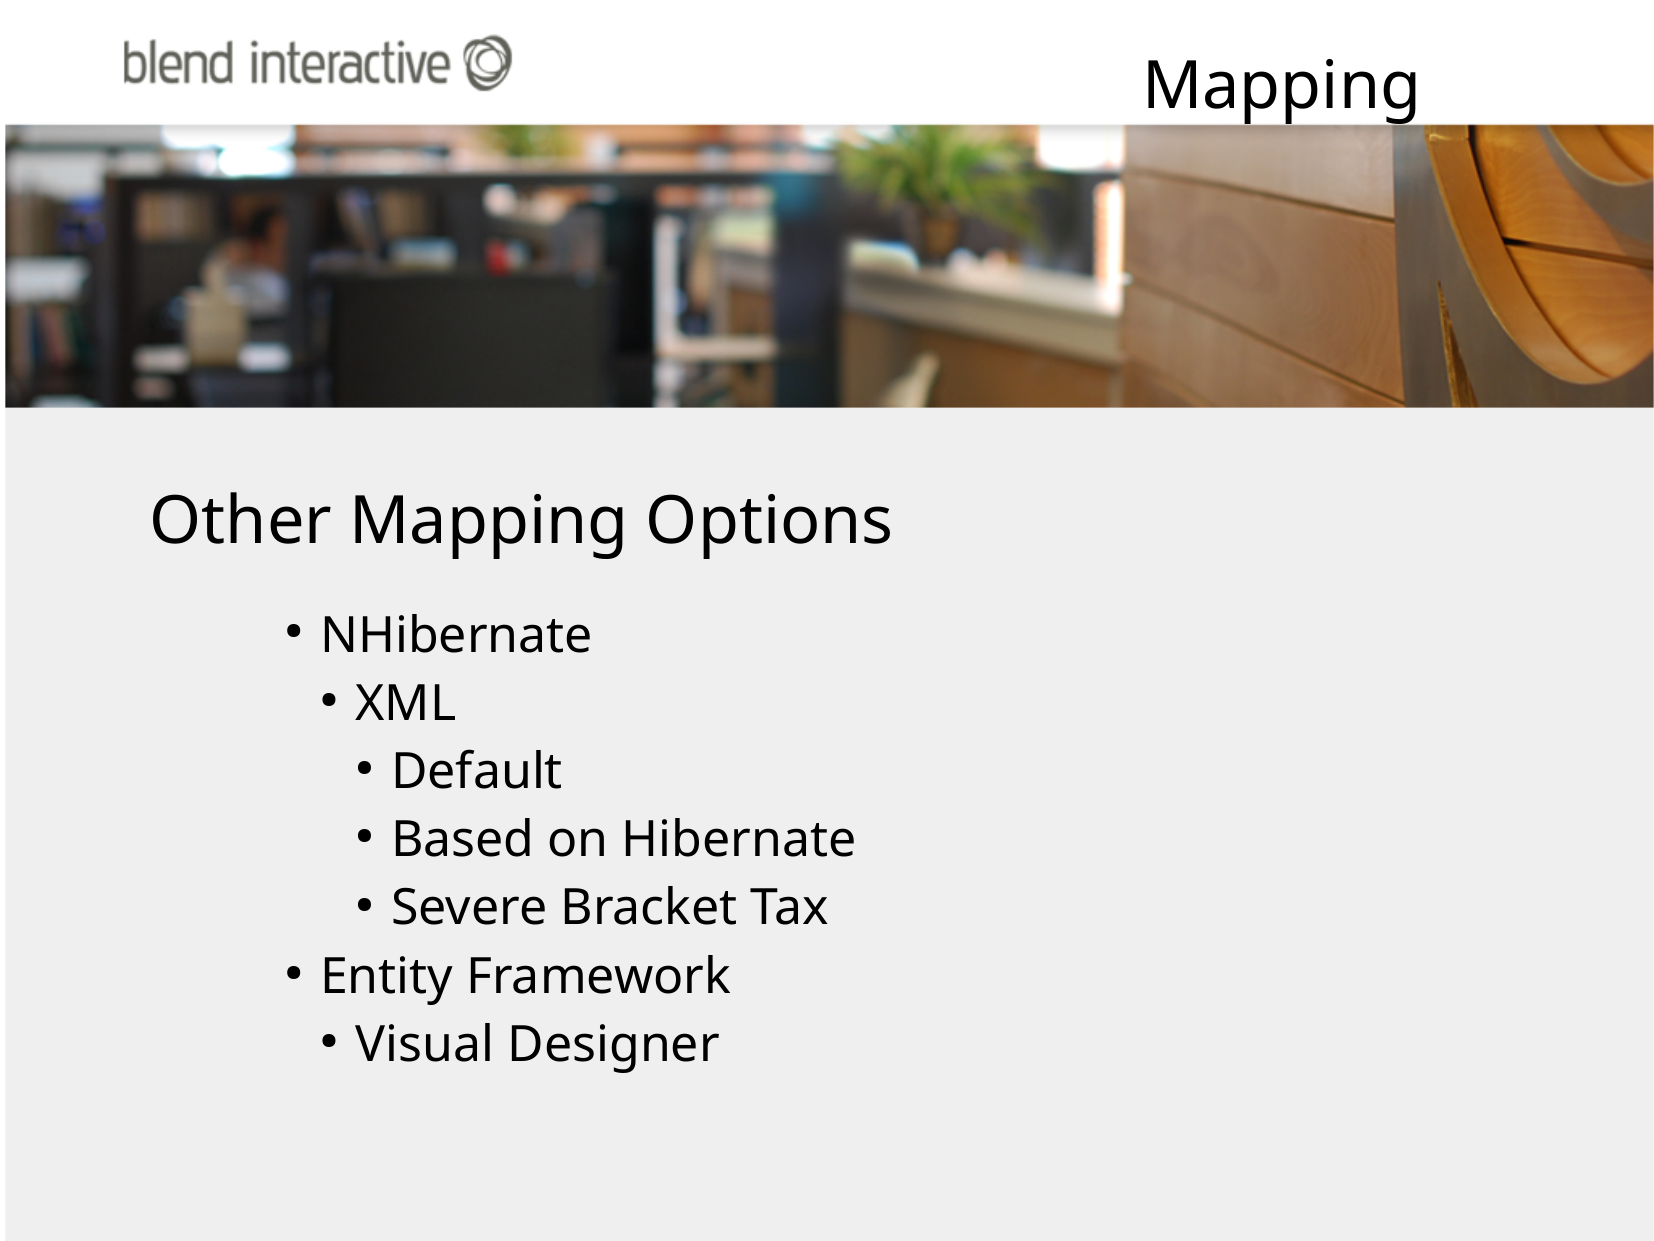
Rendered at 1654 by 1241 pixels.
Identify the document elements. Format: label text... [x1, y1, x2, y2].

text_box Mapping [1127, 30, 1409, 125]
picture [5, 4, 1654, 1241]
text_box Other Mapping Options [135, 465, 847, 561]
text_box NHibernate XML Default Based on Hibernate Severe Bracket Tax Entity Framework Visual Designer [270, 591, 1411, 1186]
